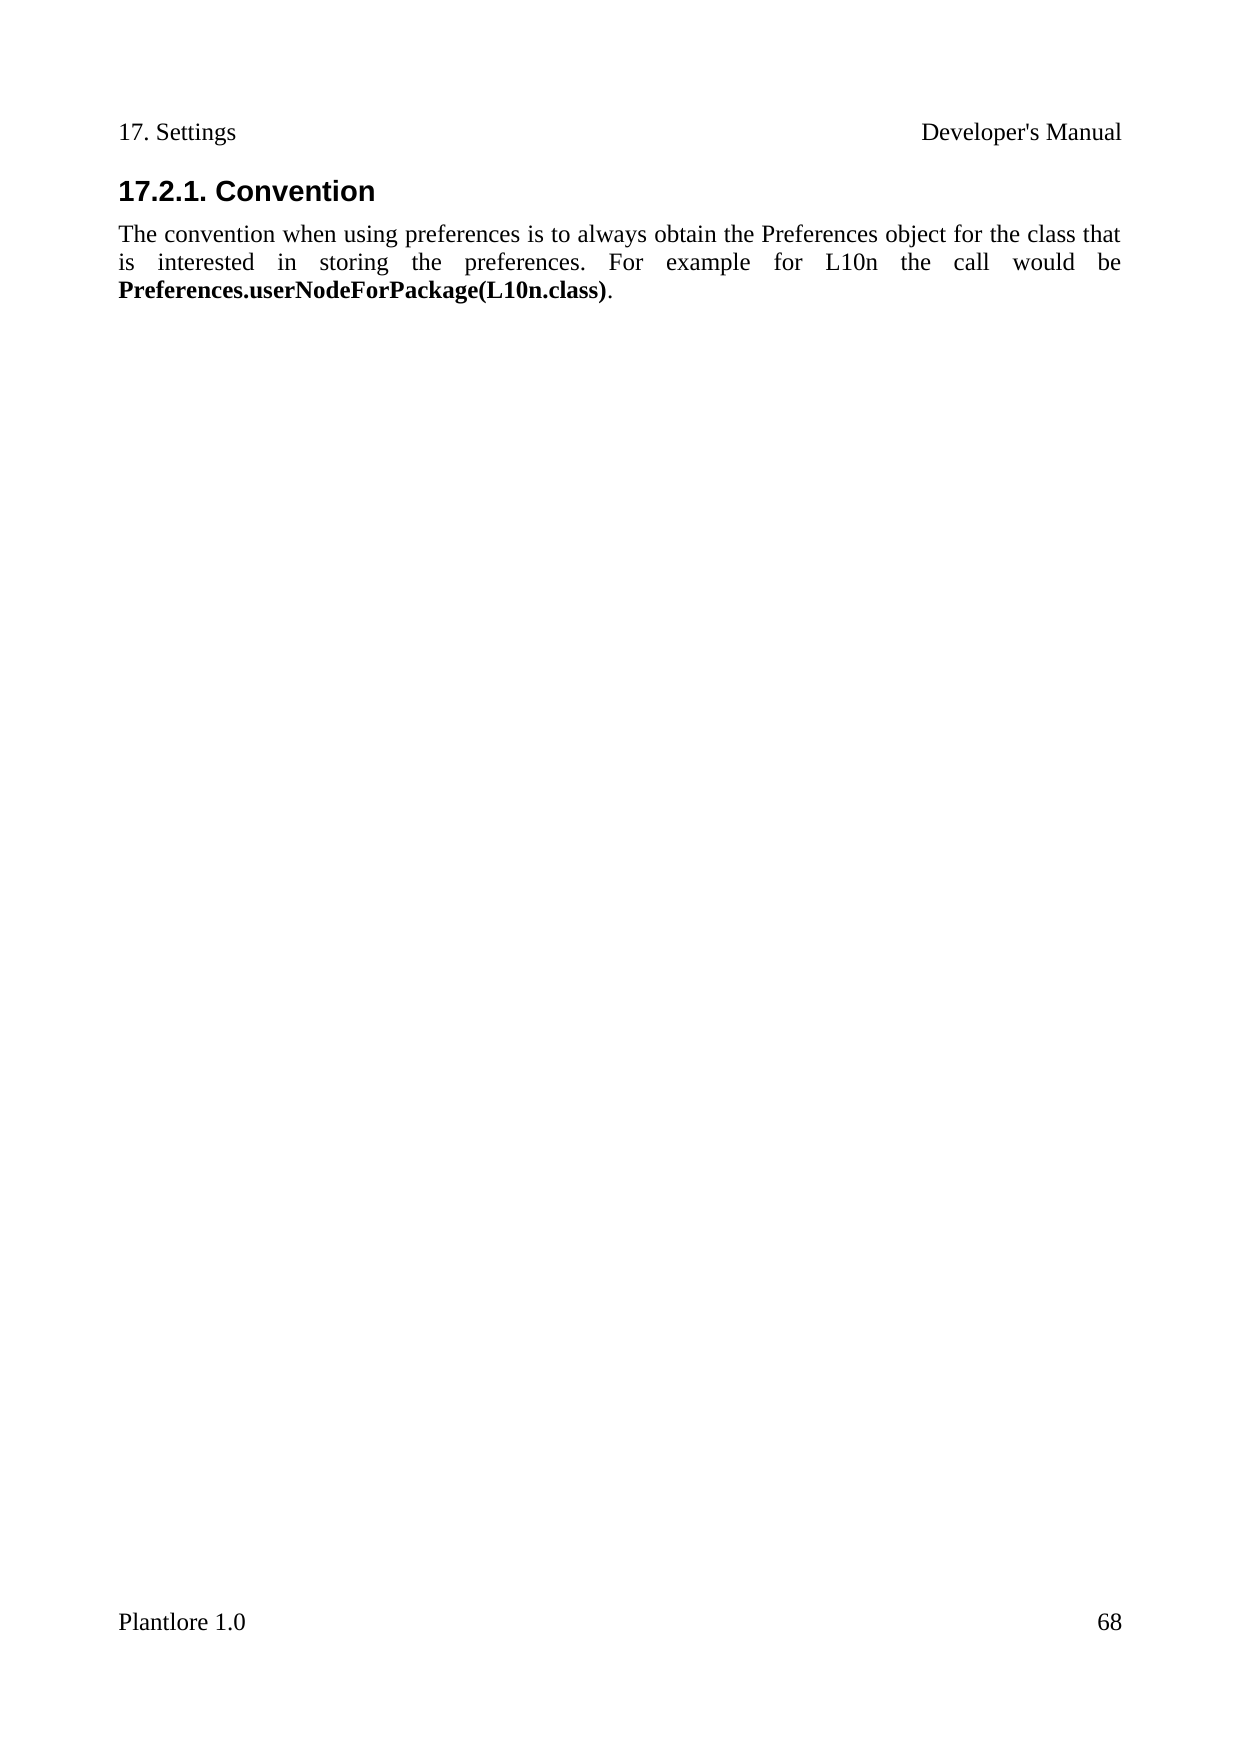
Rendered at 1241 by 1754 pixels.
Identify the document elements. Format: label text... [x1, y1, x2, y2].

subtitle 17.2.1. Convention [118, 175, 1122, 208]
text The convention when using preferences is to always obtain the Preferences object for the class that is interested in storing the preferences. For example for L10n the call would be Preferences.userNodeForPackage(L10n.class). [118, 220, 1122, 303]
